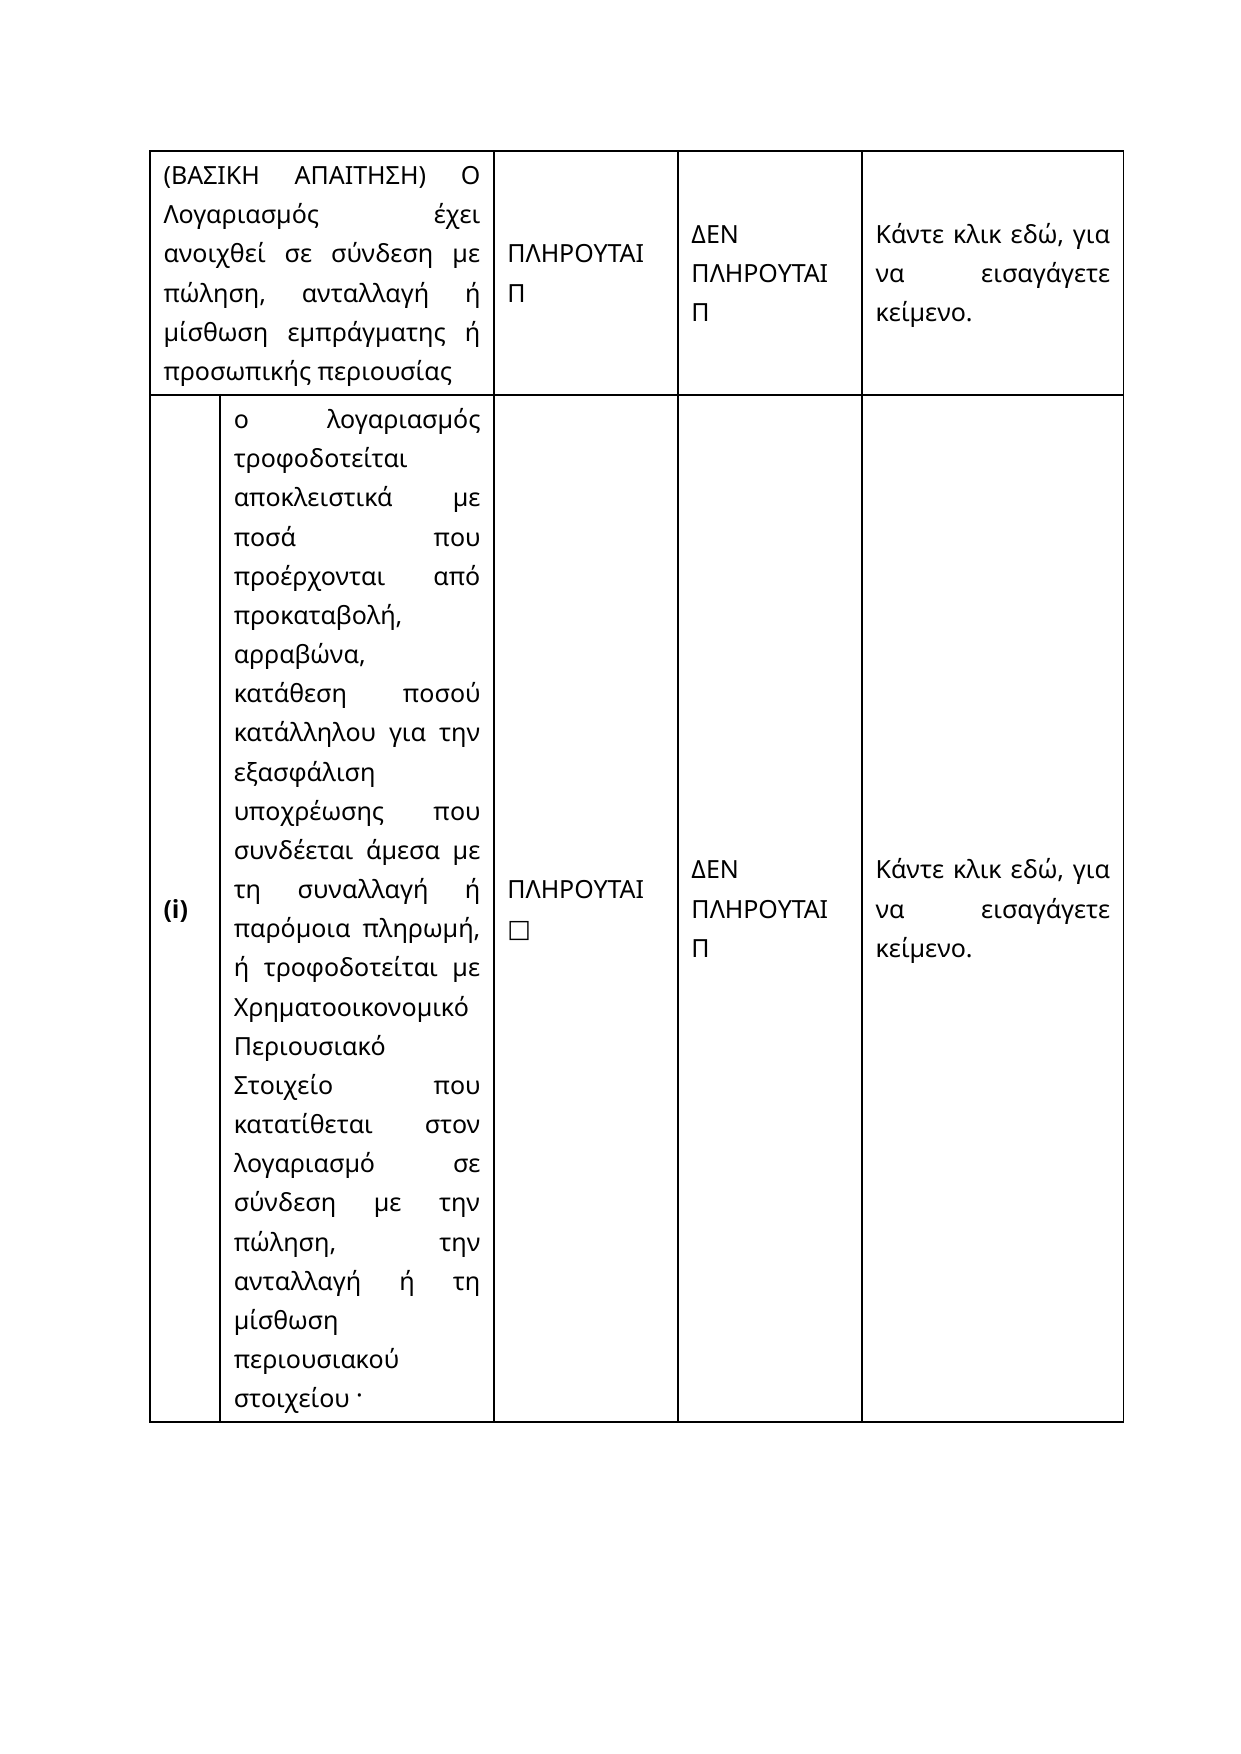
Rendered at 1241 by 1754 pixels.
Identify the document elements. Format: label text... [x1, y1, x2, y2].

table_cell ΔΕΝ ΠΛΗΡΟΥΤΑΙ Π [679, 396, 861, 1421]
table_cell ΠΛΗΡΟΥΤΑΙ Π [495, 152, 677, 394]
table_cell ΔΕΝ ΠΛΗΡΟΥΤΑΙ Π [679, 152, 861, 394]
table_cell ΠΛΗΡΟΥΤΑΙ □ [495, 396, 677, 1421]
table_cell Κάντε κλικ εδώ, για να εισαγάγετε κείμενο. [863, 396, 1123, 1421]
table_cell Κάντε κλικ εδώ, για να εισαγάγετε κείμενο. [863, 152, 1123, 394]
table_cell (ΒΑΣΙΚΗ ΑΠΑΙΤΗΣΗ) Ο Λογαριασμός έχει ανοιχθεί σε σύνδεση με πώληση, ανταλλαγή ή μίσθωση εμπράγματης ή προσωπικής περιουσίας [151, 152, 493, 394]
table_cell (i) [151, 396, 219, 1421]
table_cell ο λογαριασμός τροφοδοτείται αποκλειστικά με ποσά που προέρχονται από προκαταβολή, αρραβώνα, κατάθεση ποσού κατάλληλου για την εξασφάλιση υποχρέωσης που συνδέεται άμεσα με τη συναλλαγή ή παρόμοια πληρωμή, ή τροφοδοτείται με Χρηματοοικονομικό Περιουσιακό Στοιχείο που κατατίθεται στον λογαριασμό σε σύνδεση με την πώληση, την ανταλλαγή ή τη μίσθωση περιουσιακού στοιχείου · [221, 396, 493, 1421]
